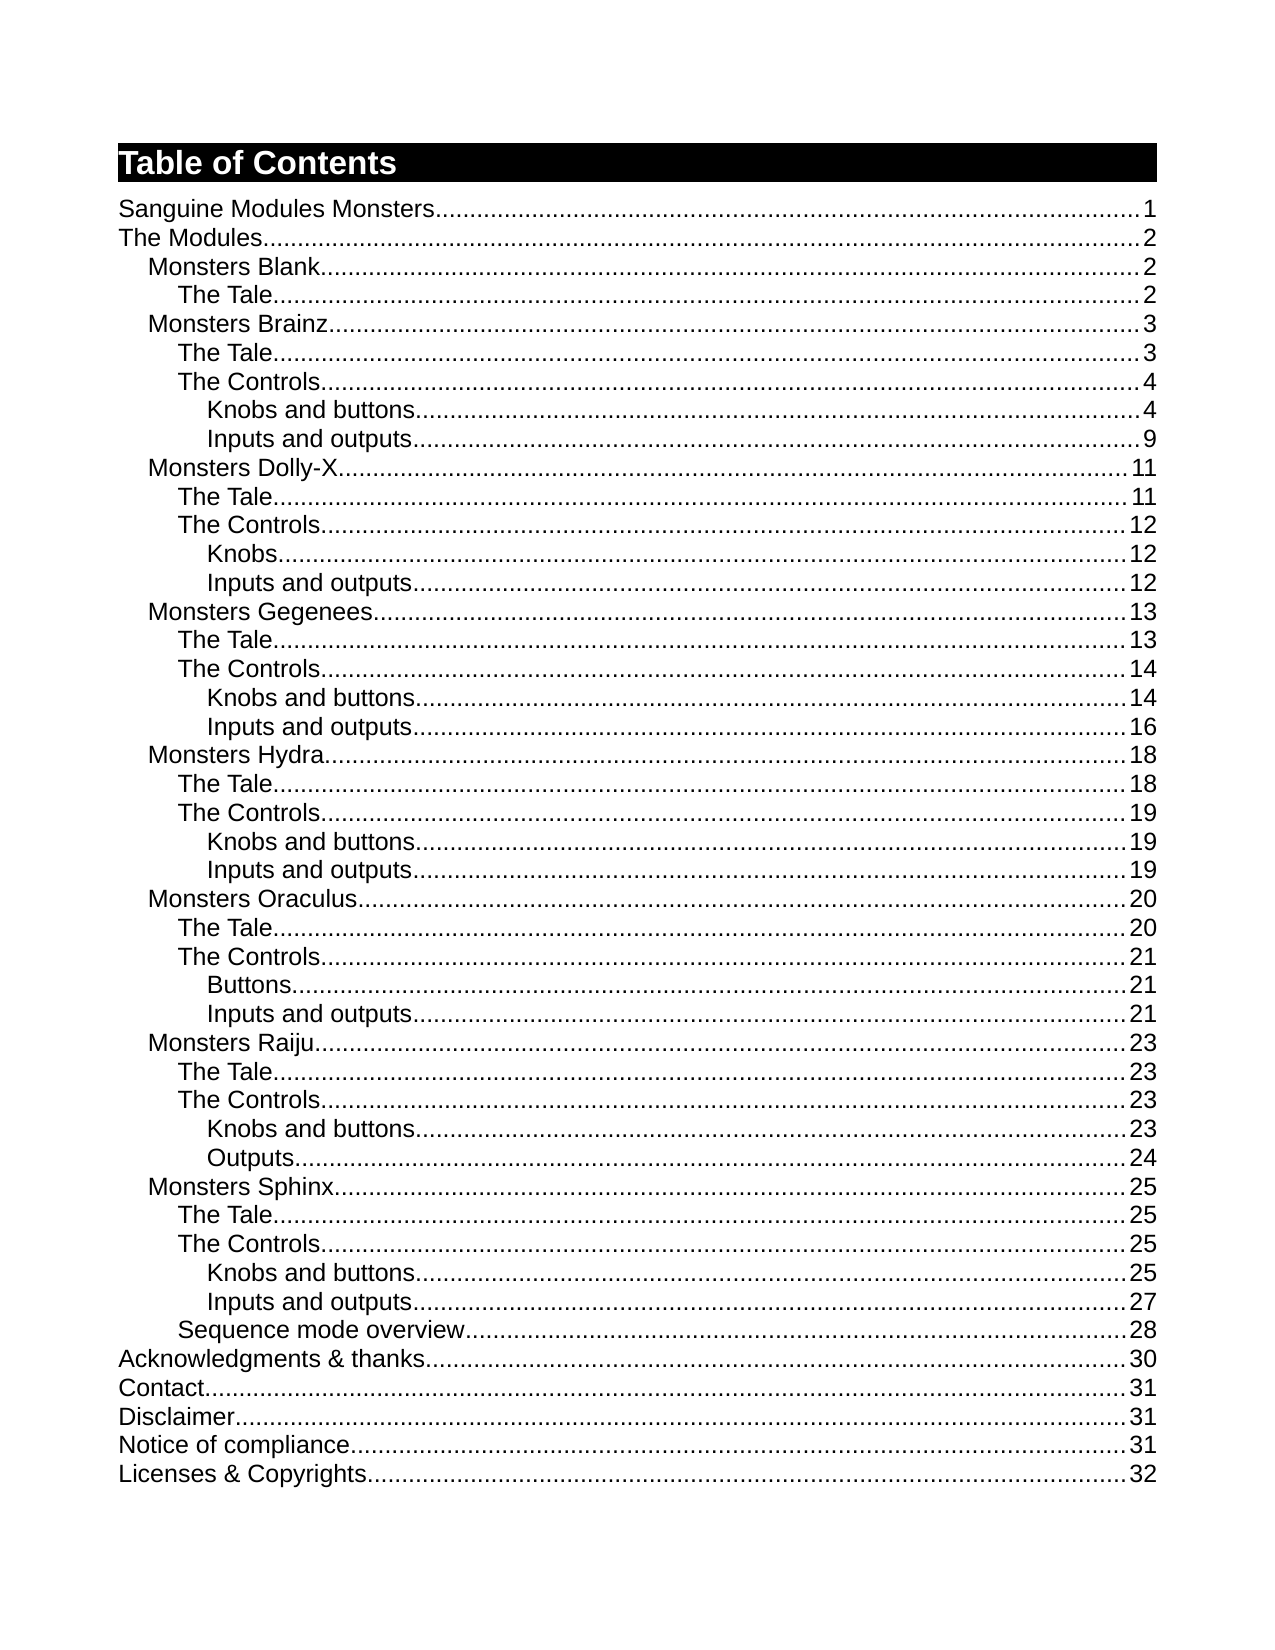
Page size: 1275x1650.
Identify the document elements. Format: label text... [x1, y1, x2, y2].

text The Tale 23 [177, 1057, 1157, 1085]
text Inputs and outputs 21 [207, 999, 1157, 1028]
subtitle Table of Contents [118, 143, 1157, 182]
text Inputs and outputs 9 [207, 424, 1157, 453]
text Inputs and outputs 12 [207, 568, 1157, 597]
text Buttons 21 [207, 970, 1157, 999]
text Contact 31 [118, 1373, 1157, 1402]
text Knobs and buttons 19 [207, 827, 1157, 855]
text Monsters Oraculus 20 [148, 884, 1157, 913]
text The Controls 12 [177, 510, 1157, 539]
text Knobs and buttons 4 [207, 395, 1157, 424]
text Licenses & Copyrights 32 [118, 1459, 1157, 1488]
text Disclaimer 31 [118, 1402, 1157, 1430]
text The Controls 19 [177, 798, 1157, 827]
text The Tale 11 [177, 482, 1157, 510]
text Inputs and outputs 27 [207, 1287, 1157, 1315]
text Monsters Blank 2 [148, 252, 1157, 280]
text Monsters Sphinx 25 [148, 1172, 1157, 1200]
text The Controls 14 [177, 654, 1157, 683]
text Monsters Hydra 18 [148, 740, 1157, 769]
text The Controls 23 [177, 1085, 1157, 1114]
text The Controls 21 [177, 942, 1157, 970]
text Knobs and buttons 14 [207, 683, 1157, 712]
text The Controls 25 [177, 1229, 1157, 1258]
text The Tale 3 [177, 338, 1157, 367]
text Acknowledgments & thanks 30 [118, 1344, 1157, 1373]
text The Tale 2 [177, 280, 1157, 309]
text Outputs 24 [207, 1143, 1157, 1172]
text The Tale 13 [177, 625, 1157, 654]
text Monsters Raiju 23 [148, 1028, 1157, 1057]
text Monsters Brainz 3 [148, 309, 1157, 338]
text Notice of compliance 31 [118, 1430, 1157, 1459]
text Inputs and outputs 19 [207, 855, 1157, 884]
text Sequence mode overview 28 [177, 1315, 1157, 1344]
text The Tale 25 [177, 1200, 1157, 1229]
text Monsters Gegenees 13 [148, 597, 1157, 625]
text The Tale 20 [177, 913, 1157, 942]
text Monsters Dolly-X 11 [148, 453, 1157, 482]
text Inputs and outputs 16 [207, 712, 1157, 740]
text The Tale 18 [177, 769, 1157, 798]
text The Controls 4 [177, 367, 1157, 395]
text Knobs 12 [207, 539, 1157, 568]
text Knobs and buttons 25 [207, 1258, 1157, 1287]
text The Modules 2 [118, 223, 1157, 252]
text Knobs and buttons 23 [207, 1114, 1157, 1143]
text Sanguine Modules Monsters 1 [118, 194, 1157, 223]
